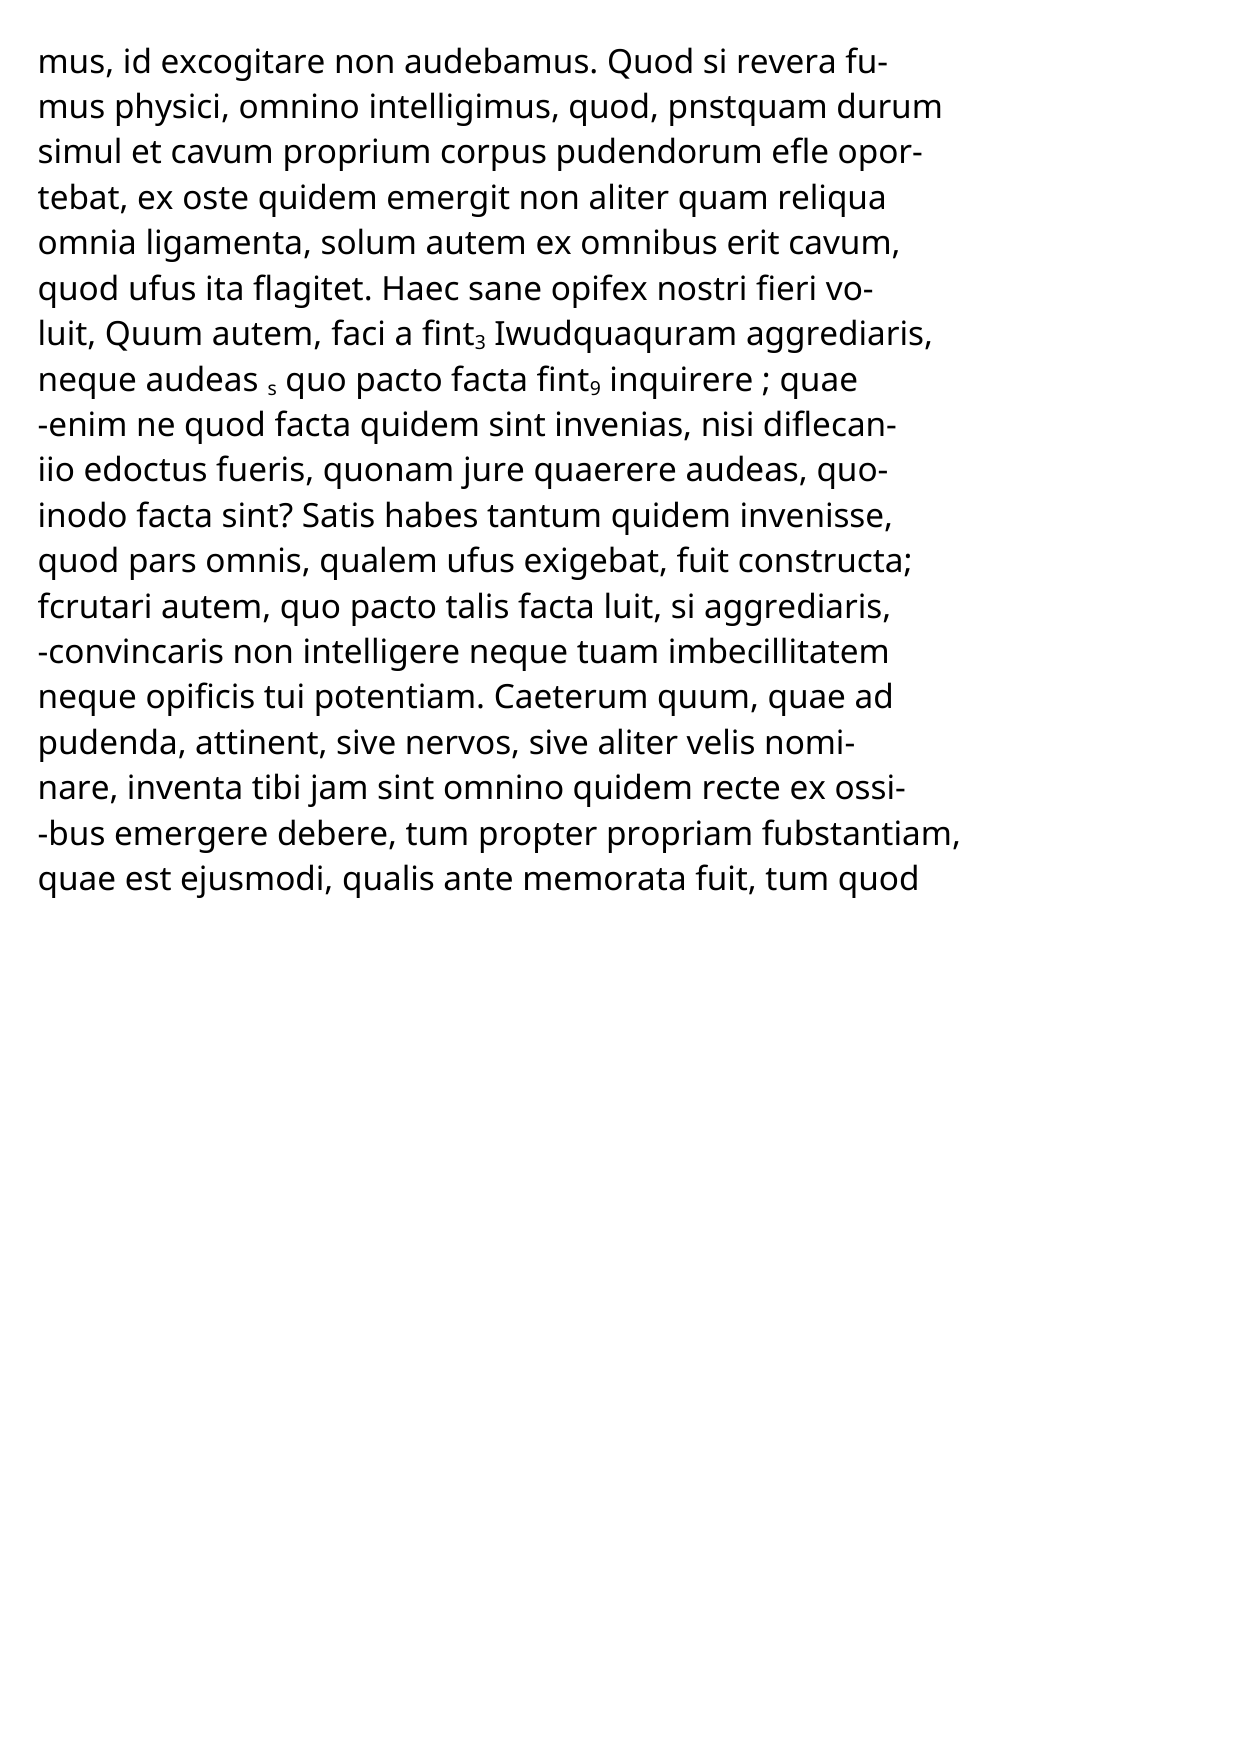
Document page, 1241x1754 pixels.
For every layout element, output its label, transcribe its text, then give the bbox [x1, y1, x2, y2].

text mus, id excogitare non audebamus. Quod si revera fu- mus physici, omnino intelligimus, quod, pnstquam durum simul et cavum proprium corpus pudendorum efle opor- tebat, ex oste quidem emergit non aliter quam reliqua omnia ligamenta, solum autem ex omnibus erit cavum, quod ufus ita flagitet. Haec sane opifex nostri fieri vo- luit, Quum autem, faci a fint3 Iwudquaquram aggrediaris, neque audeas s quo pacto facta fint9 inquirere ; quae -enim ne quod facta quidem sint invenias, nisi diflecan- iio edoctus fueris, quonam jure quaerere audeas, quo- inodo facta sint? Satis habes tantum quidem invenisse, quod pars omnis, qualem ufus exigebat, fuit constructa; fcrutari autem, quo pacto talis facta luit, si aggrediaris, -convincaris non intelligere neque tuam imbecillitatem neque opificis tui potentiam. Caeterum quum, quae ad pudenda, attinent, sive nervos, sive aliter velis nomi- nare, inventa tibi jam sint omnino quidem recte ex ossi- -bus emergere debere, tum propter propriam fubstantiam, quae est ejusmodi, qualis ante memorata fuit, tum quod [37, 37, 1203, 900]
